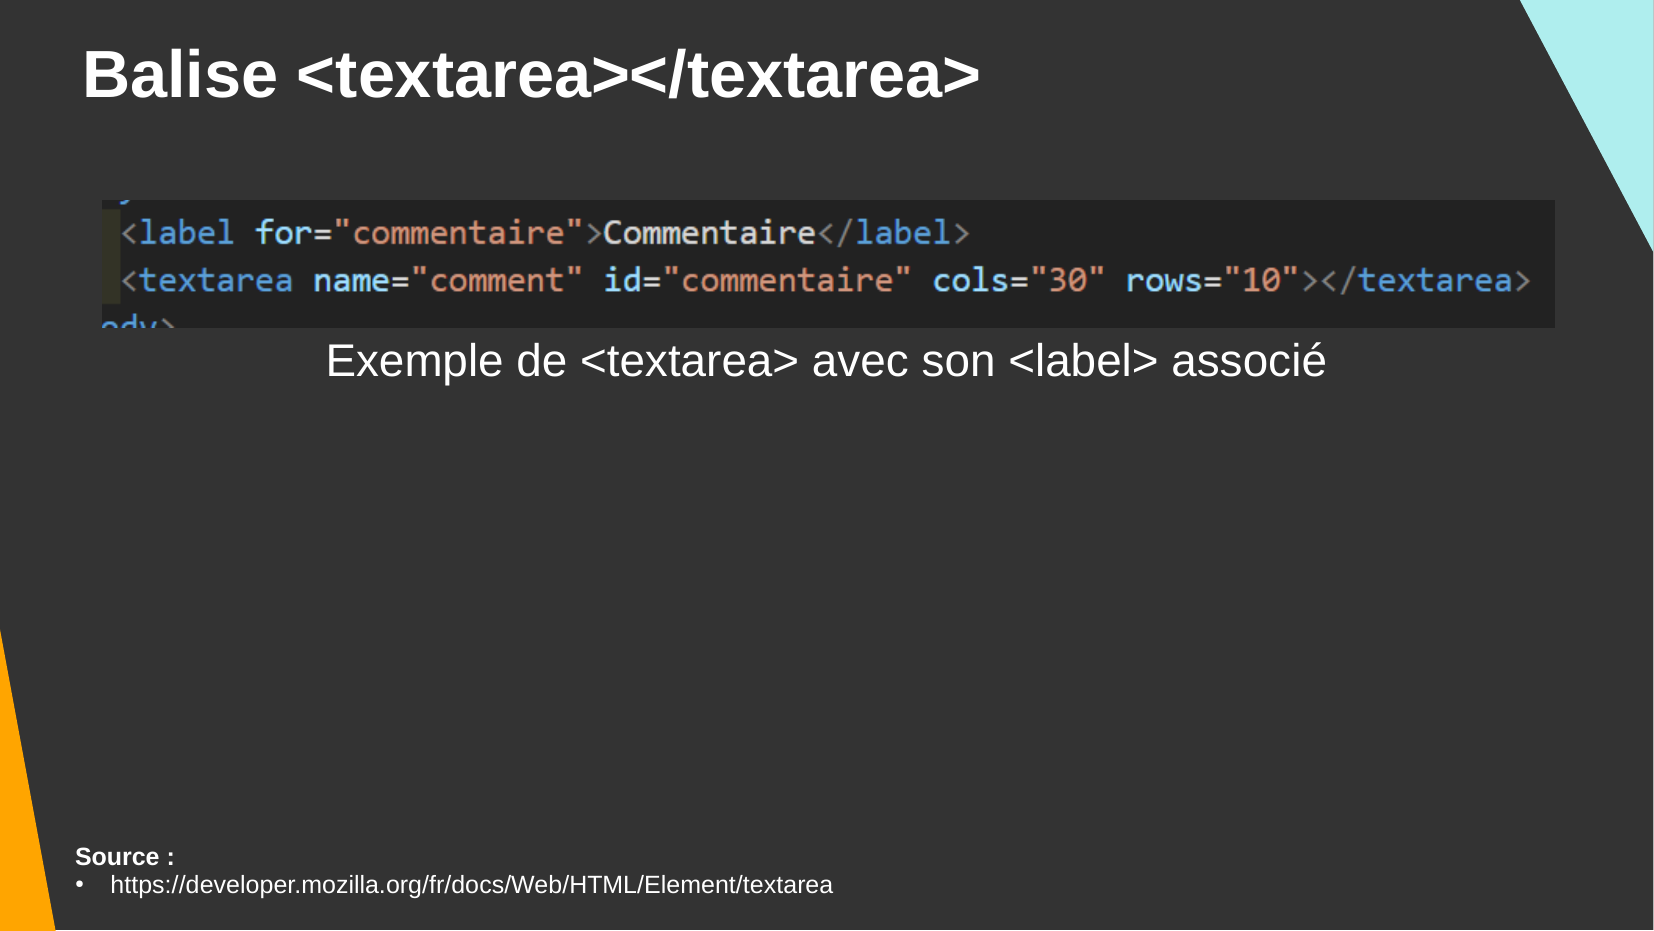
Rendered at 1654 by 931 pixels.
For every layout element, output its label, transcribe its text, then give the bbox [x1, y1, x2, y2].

text_box [0, 629, 56, 931]
title Exemple de <textarea> avec son <label> associé [126, 334, 1527, 438]
picture [102, 200, 1555, 328]
text_box Source : https://developer.mozilla.org/fr/docs/Web/HTML/Element/textarea [60, 835, 1546, 907]
title Balise <textarea></textarea> [82, 37, 1571, 114]
text_box [1519, 0, 1654, 254]
